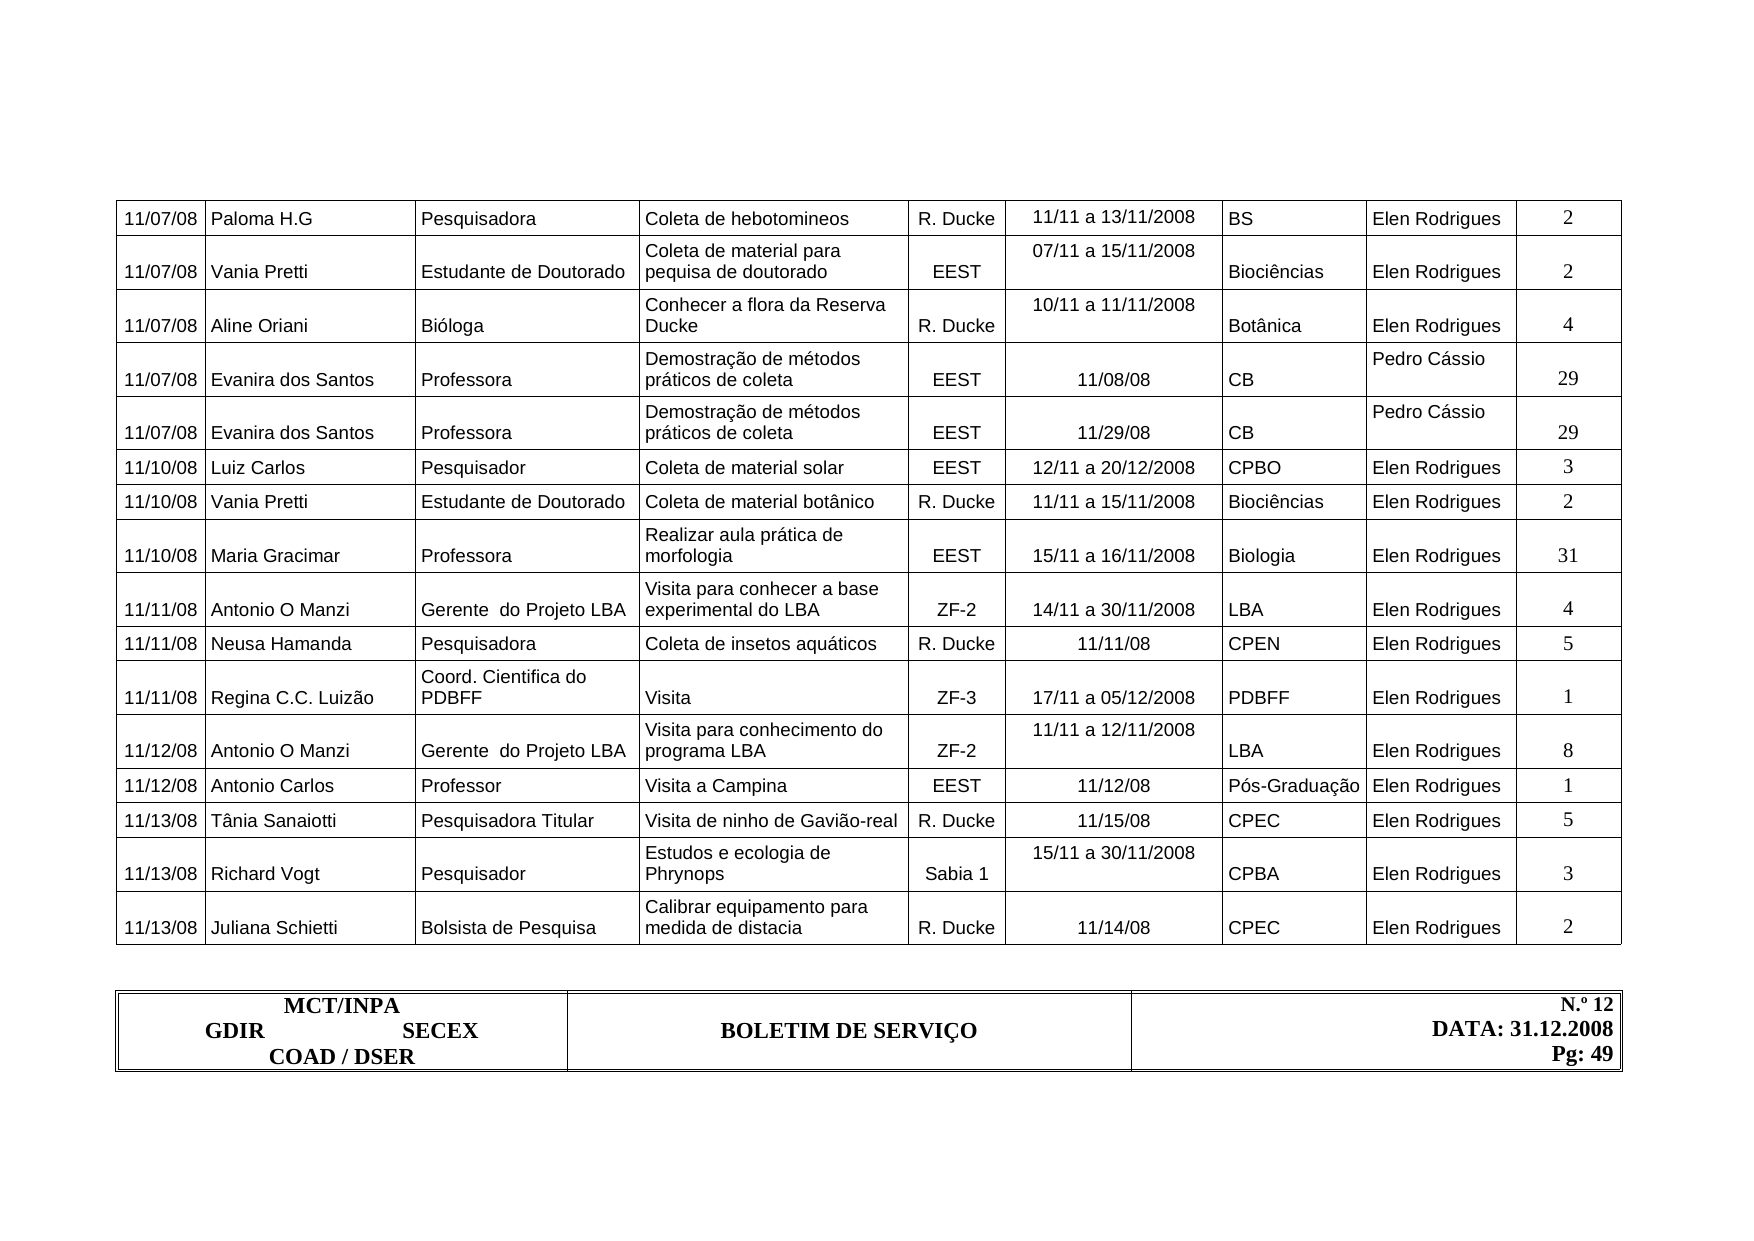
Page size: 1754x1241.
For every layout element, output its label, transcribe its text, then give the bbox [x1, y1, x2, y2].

table_cell Gerente do Projeto LBA [416, 573, 639, 626]
table_cell Professora [416, 343, 639, 396]
table_cell Coleta de insetos aquáticos [640, 627, 908, 660]
table_cell Realizar aula prática de morfologia [640, 520, 908, 572]
table_cell CB [1223, 397, 1366, 449]
table_cell Conhecer a flora da Reserva Ducke [640, 290, 908, 342]
table_cell Elen Rodrigues [1367, 769, 1516, 802]
table_cell Estudos e ecologia de Phrynops [640, 838, 908, 891]
table_cell 2 [1517, 236, 1621, 288]
table_cell Gerente do Projeto LBA [416, 715, 639, 768]
table_cell Aline Oriani [206, 290, 415, 342]
table_cell 3 [1517, 450, 1621, 484]
table_cell EEST [909, 397, 1005, 449]
table_cell Elen Rodrigues [1367, 485, 1516, 518]
table_cell ZF-3 [909, 661, 1005, 714]
table_cell 13/11/08 [117, 803, 205, 837]
table_cell Sabia 1 [909, 838, 1005, 891]
table_cell Pós-Graduação [1223, 769, 1366, 802]
table_cell Pesquisadora Titular [416, 803, 639, 837]
table_cell Richard Vogt [206, 838, 415, 891]
table_cell 15/11 a 30/11/2008 [1006, 838, 1222, 891]
table_cell Demostração de métodos práticos de coleta [640, 397, 908, 449]
table_cell Antonio O Manzi [206, 715, 415, 768]
table_cell CB [1223, 343, 1366, 396]
table_cell 10/11/08 [117, 450, 205, 484]
table_header BS [1223, 201, 1366, 235]
table_cell EEST [909, 520, 1005, 572]
table_cell Pedro Cássio [1367, 343, 1516, 396]
table_cell Elen Rodrigues [1367, 803, 1516, 837]
table_cell ZF-2 [909, 573, 1005, 626]
table_cell Evanira dos Santos [206, 397, 415, 449]
table_cell Elen Rodrigues [1367, 661, 1516, 714]
table_cell Vania Pretti [206, 485, 415, 518]
table_cell Botânica [1223, 290, 1366, 342]
table_cell Coleta de material botânico [640, 485, 908, 518]
table_cell Vania Pretti [206, 236, 415, 288]
table_cell EEST [909, 343, 1005, 396]
table_cell Pesquisador [416, 838, 639, 891]
table_cell Elen Rodrigues [1367, 838, 1516, 891]
table_cell Bolsista de Pesquisa [416, 892, 639, 944]
table_cell 29 [1517, 343, 1621, 396]
table_cell 29 [1517, 397, 1621, 449]
table_cell Estudante de Doutorado [416, 485, 639, 518]
table_cell 15/11/08 [1006, 803, 1222, 837]
table_cell Biociências [1223, 236, 1366, 288]
table_cell Luiz Carlos [206, 450, 415, 484]
table_cell 4 [1517, 573, 1621, 626]
table_cell Calibrar equipamento para medida de distacia [640, 892, 908, 944]
table_cell 10/11 a 11/11/2008 [1006, 290, 1222, 342]
table_cell 5 [1517, 627, 1621, 660]
table_cell 10/11/08 [117, 485, 205, 518]
table_cell EEST [909, 769, 1005, 802]
table_cell R. Ducke [909, 485, 1005, 518]
table_cell 10/11/08 [117, 520, 205, 572]
table_cell Visita para conhecimento do programa LBA [640, 715, 908, 768]
table_cell CPEC [1223, 803, 1366, 837]
table_cell CPEN [1223, 627, 1366, 660]
table_cell Biociências [1223, 485, 1366, 518]
table_header 11/11 a 13/11/2008 [1006, 201, 1222, 235]
table_cell 14/11 a 30/11/2008 [1006, 573, 1222, 626]
table_cell EEST [909, 236, 1005, 288]
table_header Paloma H.G [206, 201, 415, 235]
table_header N.º 12 DATA: 31.12.2008 Pg: 49 [1132, 994, 1620, 1069]
table_cell 2 [1517, 892, 1621, 944]
table_cell 2 [1517, 485, 1621, 518]
table_header Coleta de hebotomineos [640, 201, 908, 235]
table_cell Elen Rodrigues [1367, 290, 1516, 342]
table_header R. Ducke [909, 201, 1005, 235]
table_cell Antonio Carlos [206, 769, 415, 802]
table_cell R. Ducke [909, 803, 1005, 837]
table_cell Pesquisadora [416, 627, 639, 660]
table_cell 11/11 a 15/11/2008 [1006, 485, 1222, 518]
table_cell 11/11/08 [117, 573, 205, 626]
table_cell 08/11/08 [1006, 343, 1222, 396]
table_header 07/11/08 [117, 201, 205, 235]
table_cell Pesquisador [416, 450, 639, 484]
table_cell EEST [909, 450, 1005, 484]
table_header MCT/INPA GDIR SECEX COAD / DSER [119, 994, 567, 1069]
table_cell 07/11/08 [117, 236, 205, 288]
table_cell Maria Gracimar [206, 520, 415, 572]
table_header BOLETIM DE SERVIÇO [568, 994, 1131, 1069]
table_cell 1 [1517, 769, 1621, 802]
table_header Pesquisadora [416, 201, 639, 235]
table_cell Regina C.C. Luizão [206, 661, 415, 714]
table_cell 4 [1517, 290, 1621, 342]
table_cell 1 [1517, 661, 1621, 714]
table_cell 8 [1517, 715, 1621, 768]
table_cell 13/11/08 [117, 892, 205, 944]
table_cell 11/11 a 12/11/2008 [1006, 715, 1222, 768]
table_cell Professor [416, 769, 639, 802]
table_cell CPBO [1223, 450, 1366, 484]
table_cell Elen Rodrigues [1367, 520, 1516, 572]
table_cell 13/11/08 [117, 838, 205, 891]
table_cell Tânia Sanaiotti [206, 803, 415, 837]
table_cell CPBA [1223, 838, 1366, 891]
table_cell 12/11/08 [117, 715, 205, 768]
table_cell Biologia [1223, 520, 1366, 572]
table_cell R. Ducke [909, 290, 1005, 342]
table_cell Elen Rodrigues [1367, 892, 1516, 944]
table_cell 11/11/08 [117, 627, 205, 660]
table_cell LBA [1223, 573, 1366, 626]
table_cell 17/11 a 05/12/2008 [1006, 661, 1222, 714]
table_cell 14/11/08 [1006, 892, 1222, 944]
table_cell Coord. Cientifica do PDBFF [416, 661, 639, 714]
table_cell Professora [416, 397, 639, 449]
table_cell PDBFF [1223, 661, 1366, 714]
table_cell 11/11/08 [117, 661, 205, 714]
table_cell ZF-2 [909, 715, 1005, 768]
table_cell 31 [1517, 520, 1621, 572]
table_cell Visita [640, 661, 908, 714]
table_cell 07/11/08 [117, 290, 205, 342]
table_header Elen Rodrigues [1367, 201, 1516, 235]
table_cell Estudante de Doutorado [416, 236, 639, 288]
table_cell Bióloga [416, 290, 639, 342]
table_cell Visita de ninho de Gavião-real [640, 803, 908, 837]
table_cell Coleta de material para pequisa de doutorado [640, 236, 908, 288]
table_cell 29/11/08 [1006, 397, 1222, 449]
table_cell R. Ducke [909, 892, 1005, 944]
table_cell Elen Rodrigues [1367, 450, 1516, 484]
table_cell 15/11 a 16/11/2008 [1006, 520, 1222, 572]
table_cell 12/11 a 20/12/2008 [1006, 450, 1222, 484]
table_cell 07/11 a 15/11/2008 [1006, 236, 1222, 288]
table_cell 12/11/08 [1006, 769, 1222, 802]
table_cell Elen Rodrigues [1367, 573, 1516, 626]
table_cell Neusa Hamanda [206, 627, 415, 660]
table_cell Pedro Cássio [1367, 397, 1516, 449]
table_cell Visita a Campina [640, 769, 908, 802]
table_cell Elen Rodrigues [1367, 236, 1516, 288]
table_cell Demostração de métodos práticos de coleta [640, 343, 908, 396]
table_cell 07/11/08 [117, 397, 205, 449]
table_cell 12/11/08 [117, 769, 205, 802]
table_cell Visita para conhecer a base experimental do LBA [640, 573, 908, 626]
table_cell 5 [1517, 803, 1621, 837]
table_cell LBA [1223, 715, 1366, 768]
table_cell Coleta de material solar [640, 450, 908, 484]
table_header 2 [1517, 201, 1621, 235]
table_cell Elen Rodrigues [1367, 627, 1516, 660]
table_cell Elen Rodrigues [1367, 715, 1516, 768]
table_cell CPEC [1223, 892, 1366, 944]
table_cell Evanira dos Santos [206, 343, 415, 396]
table_cell Juliana Schietti [206, 892, 415, 944]
table_cell 3 [1517, 838, 1621, 891]
table_cell 07/11/08 [117, 343, 205, 396]
table_cell Antonio O Manzi [206, 573, 415, 626]
table_cell Professora [416, 520, 639, 572]
table_cell 11/11/08 [1006, 627, 1222, 660]
table_cell R. Ducke [909, 627, 1005, 660]
